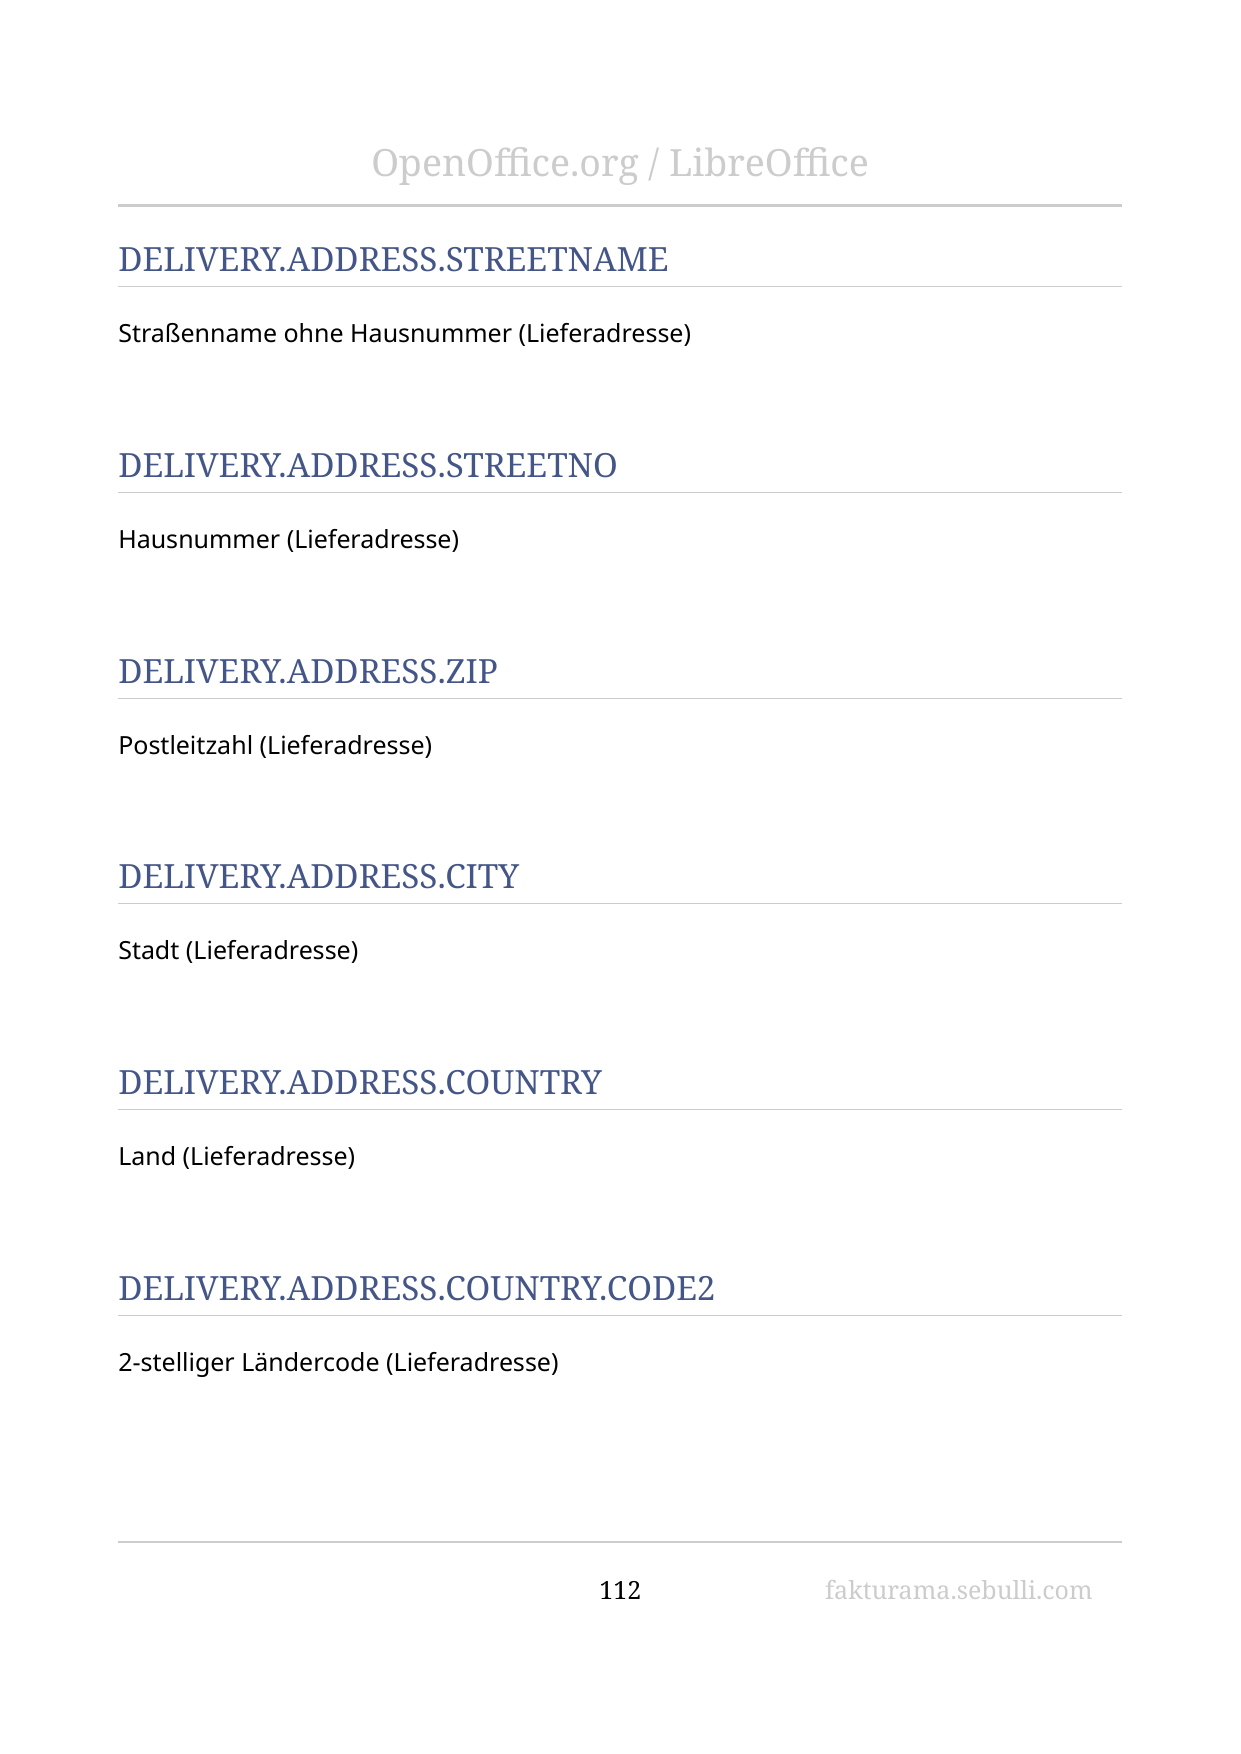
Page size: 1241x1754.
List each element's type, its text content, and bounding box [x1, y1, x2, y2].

text Stadt (Lieferadresse) [118, 933, 1122, 967]
text Land (Lieferadresse) [118, 1139, 1122, 1173]
text Straßenname ohne Hausnummer (Lieferadresse) [118, 316, 1122, 350]
subtitle DELIVERY.ADDRESS.CITY [118, 853, 1122, 903]
subtitle DELIVERY.ADDRESS.STREETNO [118, 442, 1122, 492]
subtitle DELIVERY.ADDRESS.ZIP [118, 648, 1122, 698]
text 2-stelliger Ländercode (Lieferadresse) [118, 1344, 1122, 1378]
subtitle DELIVERY.ADDRESS.COUNTRY.CODE2 [118, 1265, 1122, 1315]
subtitle DELIVERY.ADDRESS.COUNTRY [118, 1059, 1122, 1109]
text Hausnummer (Lieferadresse) [118, 522, 1122, 556]
subtitle DELIVERY.ADDRESS.STREETNAME [118, 236, 1122, 286]
text Postleitzahl (Lieferadresse) [118, 727, 1122, 761]
